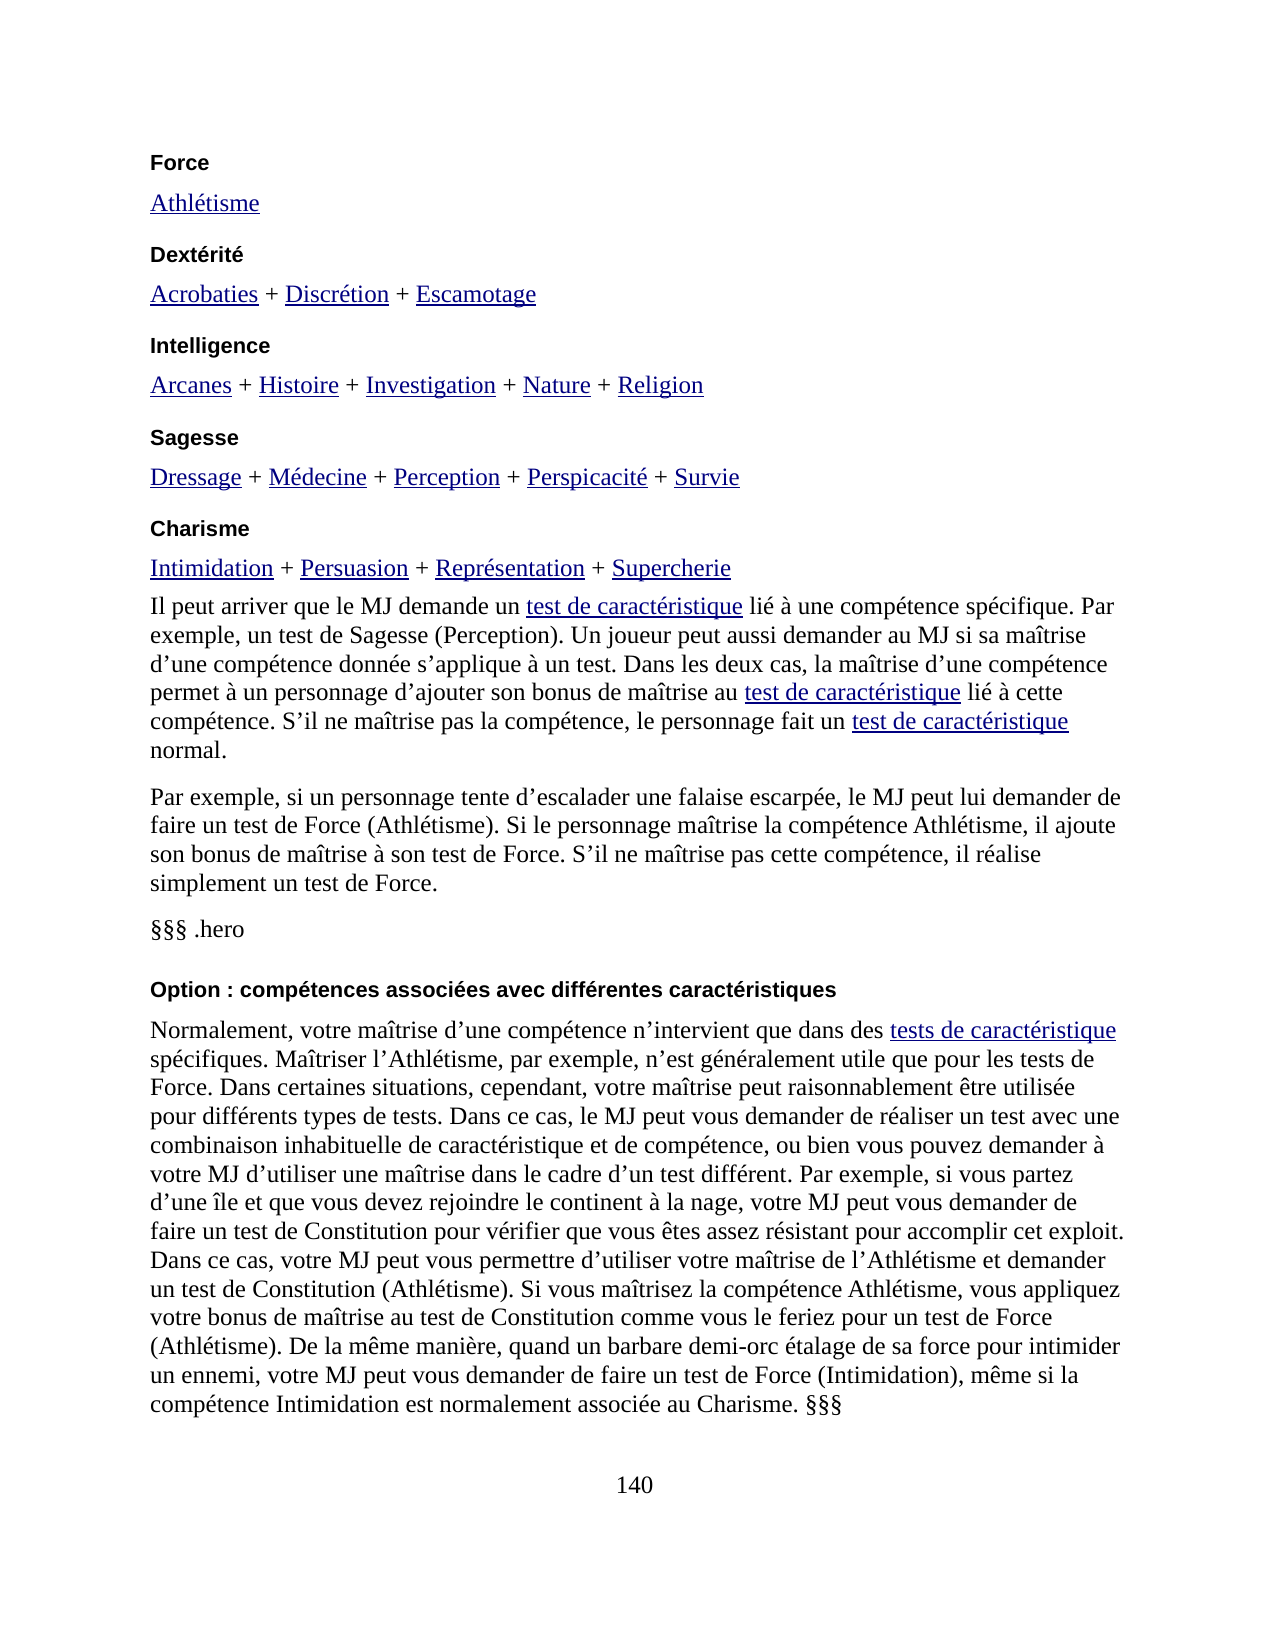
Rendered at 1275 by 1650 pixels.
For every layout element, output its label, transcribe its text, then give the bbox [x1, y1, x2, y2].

text Normalement, votre maîtrise d’une compétence n’intervient que dans des tests de caractéristique spécifiques. Maîtriser l’Athlétisme, par exemple, n’est généralement utile que pour les tests de Force. Dans certaines situations, cependant, votre maîtrise peut raisonnablement être utilisée pour différents types de tests. Dans ce cas, le MJ peut vous demander de réaliser un test avec une combinaison inhabituelle de caractéristique et de compétence, ou bien vous pouvez demander à votre MJ d’utiliser une maîtrise dans le cadre d’un test différent. Par exemple, si vous partez d’une île et que vous devez rejoindre le continent à la nage, votre MJ peut vous demander de faire un test de Constitution pour vérifier que vous êtes assez résistant pour accomplir cet exploit. Dans ce cas, votre MJ peut vous permettre d’utiliser votre maîtrise de l’Athlétisme et demander un test de Constitution (Athlétisme). Si vous maîtrisez la compétence Athlétisme, vous appliquez votre bonus de maîtrise au test de Constitution comme vous le feriez pour un test de Force (Athlétisme). De la même manière, quand un barbare demi-orc étalage de sa force pour intimider un ennemi, votre MJ peut vous demander de faire un test de Force (Intimidation), même si la compétence Intimidation est normalement associée au Charisme. §§§ [150, 1015, 1125, 1417]
text Intimidation + Persuasion + Représentation + Supercherie [150, 553, 1125, 582]
text Athlétisme [150, 188, 1125, 216]
text Arcanes + Histoire + Investigation + Nature + Religion [150, 371, 1125, 399]
subtitle Dextérité [150, 241, 1125, 267]
text §§§ .hero [150, 914, 1125, 943]
subtitle Sagesse [150, 424, 1125, 449]
subtitle Option : compétences associées avec différentes caractéristiques [150, 977, 1125, 1002]
subtitle Intelligence [150, 333, 1125, 358]
text Il peut arriver que le MJ demande un test de caractéristique lié à une compétence spécifique. Par exemple, un test de Sagesse (Perception). Un joueur peut aussi demander au MJ si sa maîtrise d’une compétence donnée s’applique à un test. Dans les deux cas, la maîtrise d’une compétence permet à un personnage d’ajouter son bonus de maîtrise au test de caractéristique lié à cette compétence. S’il ne maîtrise pas la compétence, le personnage fait un test de caractéristique normal. [150, 591, 1125, 764]
subtitle Force [150, 150, 1125, 175]
text Dressage + Médecine + Perception + Perspicacité + Survie [150, 462, 1125, 491]
subtitle Charisme [150, 516, 1125, 541]
text Acrobaties + Discrétion + Escamotage [150, 279, 1125, 308]
text Par exemple, si un personnage tente d’escalader une falaise escarpée, le MJ peut lui demander de faire un test de Force (Athlétisme). Si le personnage maîtrise la compétence Athlétisme, il ajoute son bonus de maîtrise à son test de Force. S’il ne maîtrise pas cette compétence, il réalise simplement un test de Force. [150, 782, 1125, 897]
